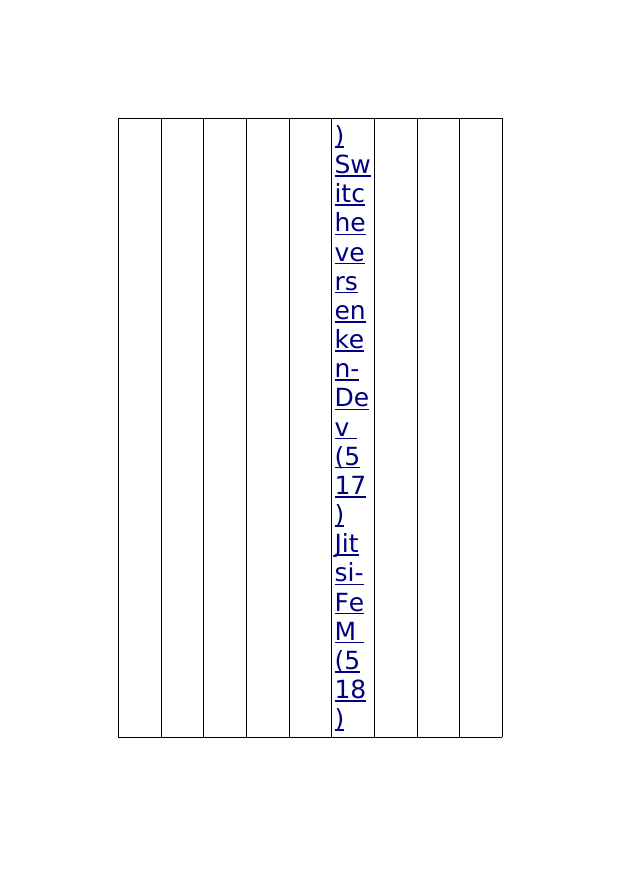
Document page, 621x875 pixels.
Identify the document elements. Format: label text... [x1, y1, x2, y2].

table_cell [162, 119, 203, 737]
table_cell [290, 119, 331, 737]
table_cell [375, 119, 417, 737]
table_cell [418, 119, 459, 737]
table_cell [460, 119, 502, 737]
table_cell [247, 119, 289, 737]
table_cell ) Switcheversenken-Dev (517) Jitsi-FeM (518) [332, 119, 374, 737]
table_cell [119, 119, 161, 737]
table_cell [204, 119, 246, 737]
